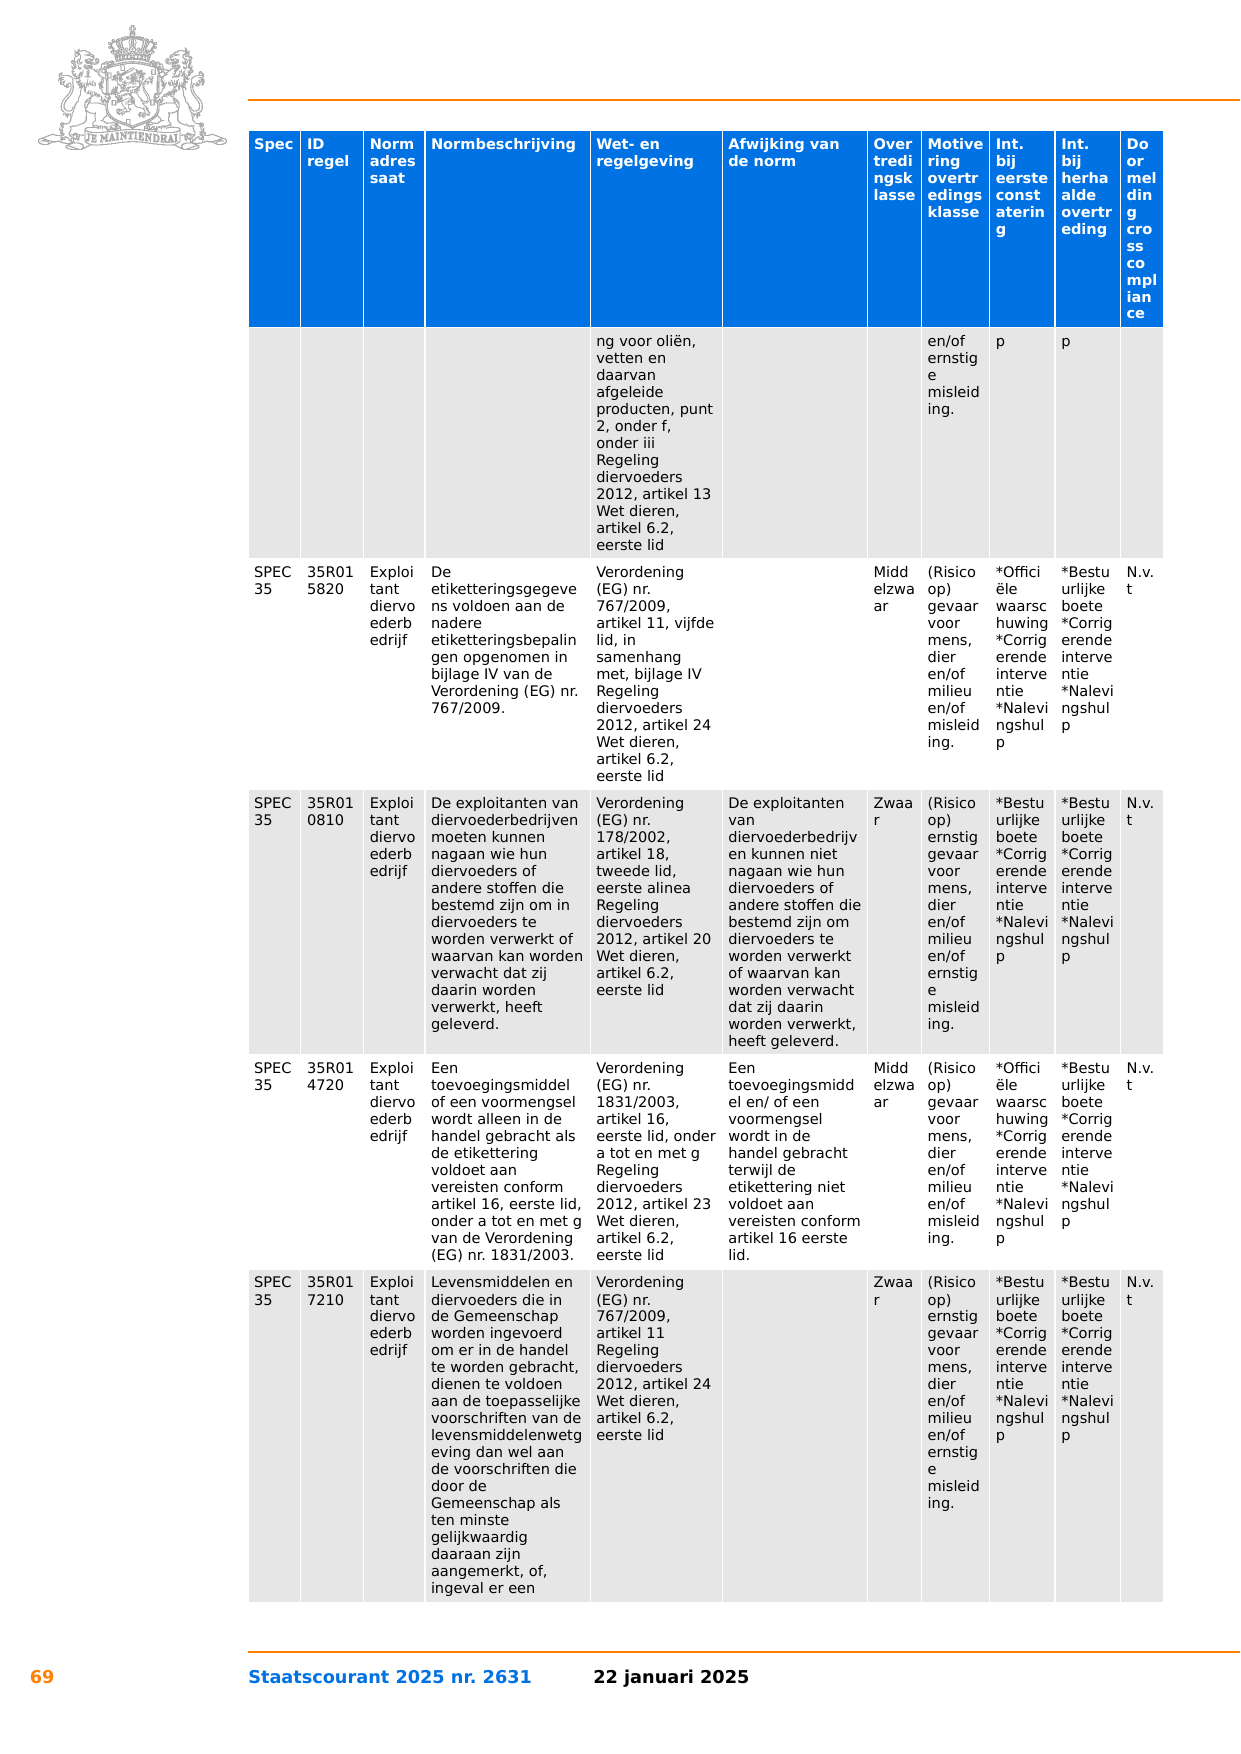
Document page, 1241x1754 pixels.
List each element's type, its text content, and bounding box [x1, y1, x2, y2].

table_cell *Bestuurlijke boete *Corrigerende interventie *Nalevingshulp [990, 790, 1054, 1054]
table_header Doormelding cross compliance [1121, 131, 1163, 327]
table_cell *Bestuurlijke boete *Corrigerende interventie *Nalevingshulp [1056, 1056, 1120, 1269]
table_cell N.v.t [1121, 1056, 1163, 1269]
table_cell Exploitant diervoederbedrijf [364, 1270, 424, 1602]
table_header Int. bij eerste constatering [990, 131, 1054, 327]
table_cell 35R015820 [301, 559, 363, 789]
picture [38, 25, 227, 150]
table_cell De exploitanten van diervoederbedrijven kunnen niet nagaan wie hun diervoeders of andere stoffen die bestemd zijn om diervoeders te worden verwerkt of waarvan kan worden verwacht dat zij daarin worden verwerkt, heeft geleverd. [723, 790, 867, 1054]
table_cell De exploitanten van diervoederbedrijven moeten kunnen nagaan wie hun diervoeders of andere stoffen die bestemd zijn om in diervoeders te worden verwerkt of waarvan kan worden verwacht dat zij daarin worden verwerkt, heeft geleverd. [426, 790, 590, 1054]
table_cell Exploitant diervoederbedrijf [364, 559, 424, 789]
table_cell N.v.t [1121, 790, 1163, 1054]
table_cell Verordening (EG) nr. 767/2009, artikel 11 Regeling diervoeders 2012, artikel 24 Wet dieren, artikel 6.2, eerste lid [591, 1270, 722, 1602]
table_cell (Risico op) ernstig gevaar voor mens, dier en/of milieu en/of ernstige misleiding. [922, 790, 989, 1054]
table_cell [723, 1270, 867, 1602]
table_cell [868, 328, 921, 558]
table_cell SPEC35 [249, 1270, 300, 1602]
table_header Wet- en regelgeving [591, 131, 722, 327]
table_cell [723, 559, 867, 789]
table_cell (Risico op) gevaar voor mens, dier en/of milieu en/of misleiding. [922, 559, 989, 789]
table_cell *Bestuurlijke boete *Corrigerende interventie *Nalevingshulp [1056, 1270, 1120, 1602]
table_cell (Risico op) gevaar voor mens, dier en/of milieu en/of misleiding. [922, 1056, 989, 1269]
table_cell Een toevoegingsmiddel en/ of een voormengsel wordt in de handel gebracht terwijl de etikettering niet voldoet aan vereisten conform artikel 16 eerste lid. [723, 1056, 867, 1269]
table_cell *Bestuurlijke boete *Corrigerende interventie *Nalevingshulp [1056, 790, 1120, 1054]
table_cell *Officiële waarschuwing *Corrigerende interventie *Nalevingshulp [990, 559, 1054, 789]
table_header ID regel [301, 131, 363, 327]
table_cell Middelzwaar [868, 1056, 921, 1269]
table_cell [364, 328, 424, 558]
table_cell SPEC35 [249, 790, 300, 1054]
table_cell N.v.t [1121, 1270, 1163, 1602]
table_cell *Bestuurlijke boete *Corrigerende interventie *Nalevingshulp [1056, 559, 1120, 789]
table_cell Verordening (EG) nr. 1831/2003, artikel 16, eerste lid, onder a tot en met g Regeling diervoeders 2012, artikel 23 Wet dieren, artikel 6.2, eerste lid [591, 1056, 722, 1269]
table_cell SPEC35 [249, 1056, 300, 1269]
table_cell Verordening (EG) nr. 178/2002, artikel 18, tweede lid, eerste alinea Regeling diervoeders 2012, artikel 20 Wet dieren, artikel 6.2, eerste lid [591, 790, 722, 1054]
table_cell SPEC35 [249, 559, 300, 789]
table_cell Verordening (EG) nr. 767/2009, artikel 11, vijfde lid, in samenhang met, bijlage IV Regeling diervoeders 2012, artikel 24 Wet dieren, artikel 6.2, eerste lid [591, 559, 722, 789]
table_header Spec [249, 131, 300, 327]
table_cell [426, 328, 590, 558]
table_cell Exploitant diervoederbedrijf [364, 790, 424, 1054]
table_header Int. bij herhaalde overtreding [1056, 131, 1120, 327]
table_header Afwijking van de norm [723, 131, 867, 327]
table_cell Een toevoegingsmiddel of een voormengsel wordt alleen in de handel gebracht als de etikettering voldoet aan vereisten conform artikel 16, eerste lid, onder a tot en met g van de Verordening (EG) nr. 1831/2003. [426, 1056, 590, 1269]
table_header Motivering overtredingsklasse [922, 131, 989, 327]
table_cell Exploitant diervoederbedrijf [364, 1056, 424, 1269]
table_cell Zwaar [868, 1270, 921, 1602]
table_cell Zwaar [868, 790, 921, 1054]
table_cell Middelzwaar [868, 559, 921, 789]
table_cell De etiketteringsgegevens voldoen aan de nadere etiketteringsbepalingen opgenomen in bijlage IV van de Verordening (EG) nr. 767/2009. [426, 559, 590, 789]
table_cell *Bestuurlijke boete *Corrigerende interventie *Nalevingshulp [990, 1270, 1054, 1602]
table_cell *Officiële waarschuwing *Corrigerende interventie *Nalevingshulp [990, 1056, 1054, 1269]
table_cell [1121, 328, 1163, 558]
table_header Overtredingsklasse [868, 131, 921, 327]
table_cell [249, 328, 300, 558]
table_cell Levensmiddelen en diervoeders die in de Gemeenschap worden ingevoerd om er in de handel te worden gebracht, dienen te voldoen aan de toepasselijke voorschriften van de levensmiddelenwetgeving dan wel aan de voorschriften die door de Gemeenschap als ten minste gelijkwaardig daaraan zijn aangemerkt, of, ingeval er een [426, 1270, 590, 1602]
table_cell p [990, 328, 1054, 558]
table_cell 35R014720 [301, 1056, 363, 1269]
table_cell 35R010810 [301, 790, 363, 1054]
table_cell (Risico op) ernstig gevaar voor mens, dier en/of milieu en/of ernstige misleiding. [922, 1270, 989, 1602]
table_cell [723, 328, 867, 558]
table_header Normbeschrijving [426, 131, 590, 327]
table_cell en/of ernstige misleiding. [922, 328, 989, 558]
table_cell N.v.t [1121, 559, 1163, 789]
table_cell 35R017210 [301, 1270, 363, 1602]
table_cell [301, 328, 363, 558]
table_cell ng voor oliën, vetten en daarvan afgeleide producten, punt 2, onder f, onder iii Regeling diervoeders 2012, artikel 13 Wet dieren, artikel 6.2, eerste lid [591, 328, 722, 558]
table_cell p [1056, 328, 1120, 558]
table_header Normadressaat [364, 131, 424, 327]
